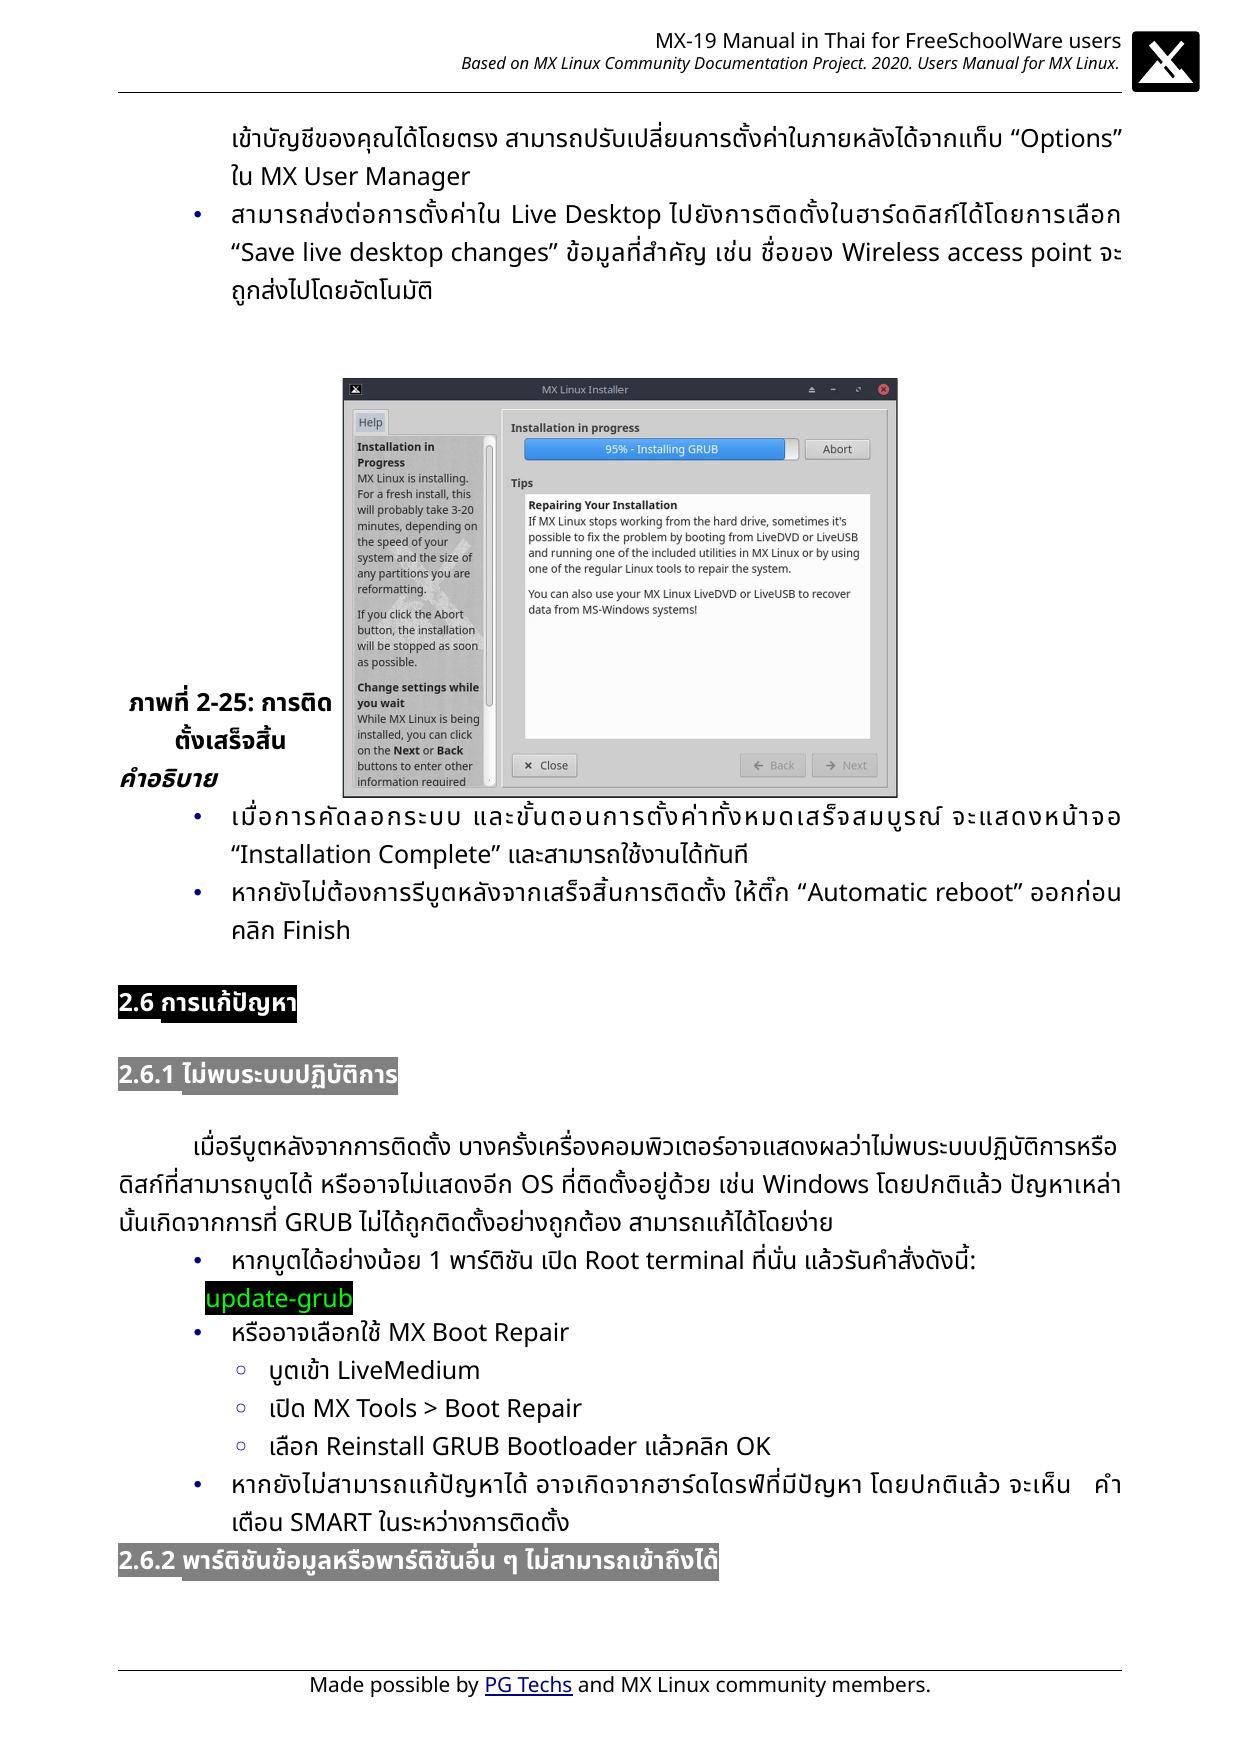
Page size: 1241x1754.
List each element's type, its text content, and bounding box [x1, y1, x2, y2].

list หากยังไม่ต้องการรีบูตหลังจากเสร็จสิ้นการติดตั้ง ให้ติ๊ก “Automatic reboot” ออกก่อนคลิก Finish [193, 874, 1122, 951]
list หากบูตได้อย่างน้อย 1 พาร์ติชัน เปิด Root terminal ที่นั่น แล้วรันคำสั่งดังนี้: [193, 1243, 1122, 1281]
text update-grub [118, 1281, 1122, 1315]
text เมื่อรีบูตหลังจากการติดตั้ง บางครั้งเครื่องคอมพิวเตอร์อาจแสดงผลว่าไม่พบระบบปฏิบัติการหรือดิสก์ที่สามารถบูตได้ หรืออาจไม่แสดงอีก OS ที่ติดตั้งอยู่ด้วย เช่น Windows โดยปกติแล้ว ปัญหาเหล่านั้นเกิดจากการที่ GRUB ไม่ได้ถูกติดตั้งอย่างถูกต้อง สามารถแก้ได้โดยง่าย [118, 1129, 1122, 1243]
list หากยังไม่สามารถแก้ปัญหาได้ อาจเกิดจากฮาร์ดไดรฟ์ที่มีปัญหา โดยปกติแล้ว จะเห็น คำเตือน SMART ในระหว่างการติดตั้ง [193, 1467, 1122, 1543]
list บูตเข้า LiveMedium [231, 1353, 1122, 1391]
picture [342, 378, 898, 798]
list เข้าบัญชีของคุณได้โดยตรง สามารถปรับเปลี่ยนการตั้งค่าในภายหลังได้จากแท็บ “Options” ใน MX User Manager [193, 121, 1122, 197]
text [898, 685, 1122, 761]
text 2.6.1 ไม่พบระบบปฏิบัติการ [118, 1057, 1122, 1095]
text 2.6 การแก้ปัญหา [118, 985, 1122, 1023]
list เปิด MX Tools > Boot Repair [231, 1391, 1122, 1429]
list สามารถส่งต่อการตั้งค่าใน Live Desktop ไปยังการติดตั้งในฮาร์ดดิสก์ได้โดยการเลือก “Save live desktop changes” ข้อมูลที่สำคัญ เช่น ชื่อของ Wireless access point จะถูกส่งไปโดยอัตโนมัติ [193, 197, 1122, 310]
text 2.6.2 พาร์ติชันข้อมูลหรือพาร์ติชันอื่น ๆ ไม่สามารถเข้าถึงได้ [118, 1543, 1122, 1581]
text คำอธิบาย [118, 761, 1122, 799]
list เลือก Reinstall GRUB Bootloader แล้วคลิก OK [231, 1429, 1122, 1467]
list เมื่อการคัดลอกระบบ และขั้นตอนการตั้งค่าทั้งหมดเสร็จสมบูรณ์ จะแสดงหน้าจอ “Installation Complete” และสามารถใช้งานได้ทันที [193, 799, 1122, 874]
text ภาพที่ 2-25: การติดตั้งเสร็จสิ้น [118, 685, 342, 761]
list หรืออาจเลือกใช้ MX Boot Repair [193, 1315, 1122, 1353]
